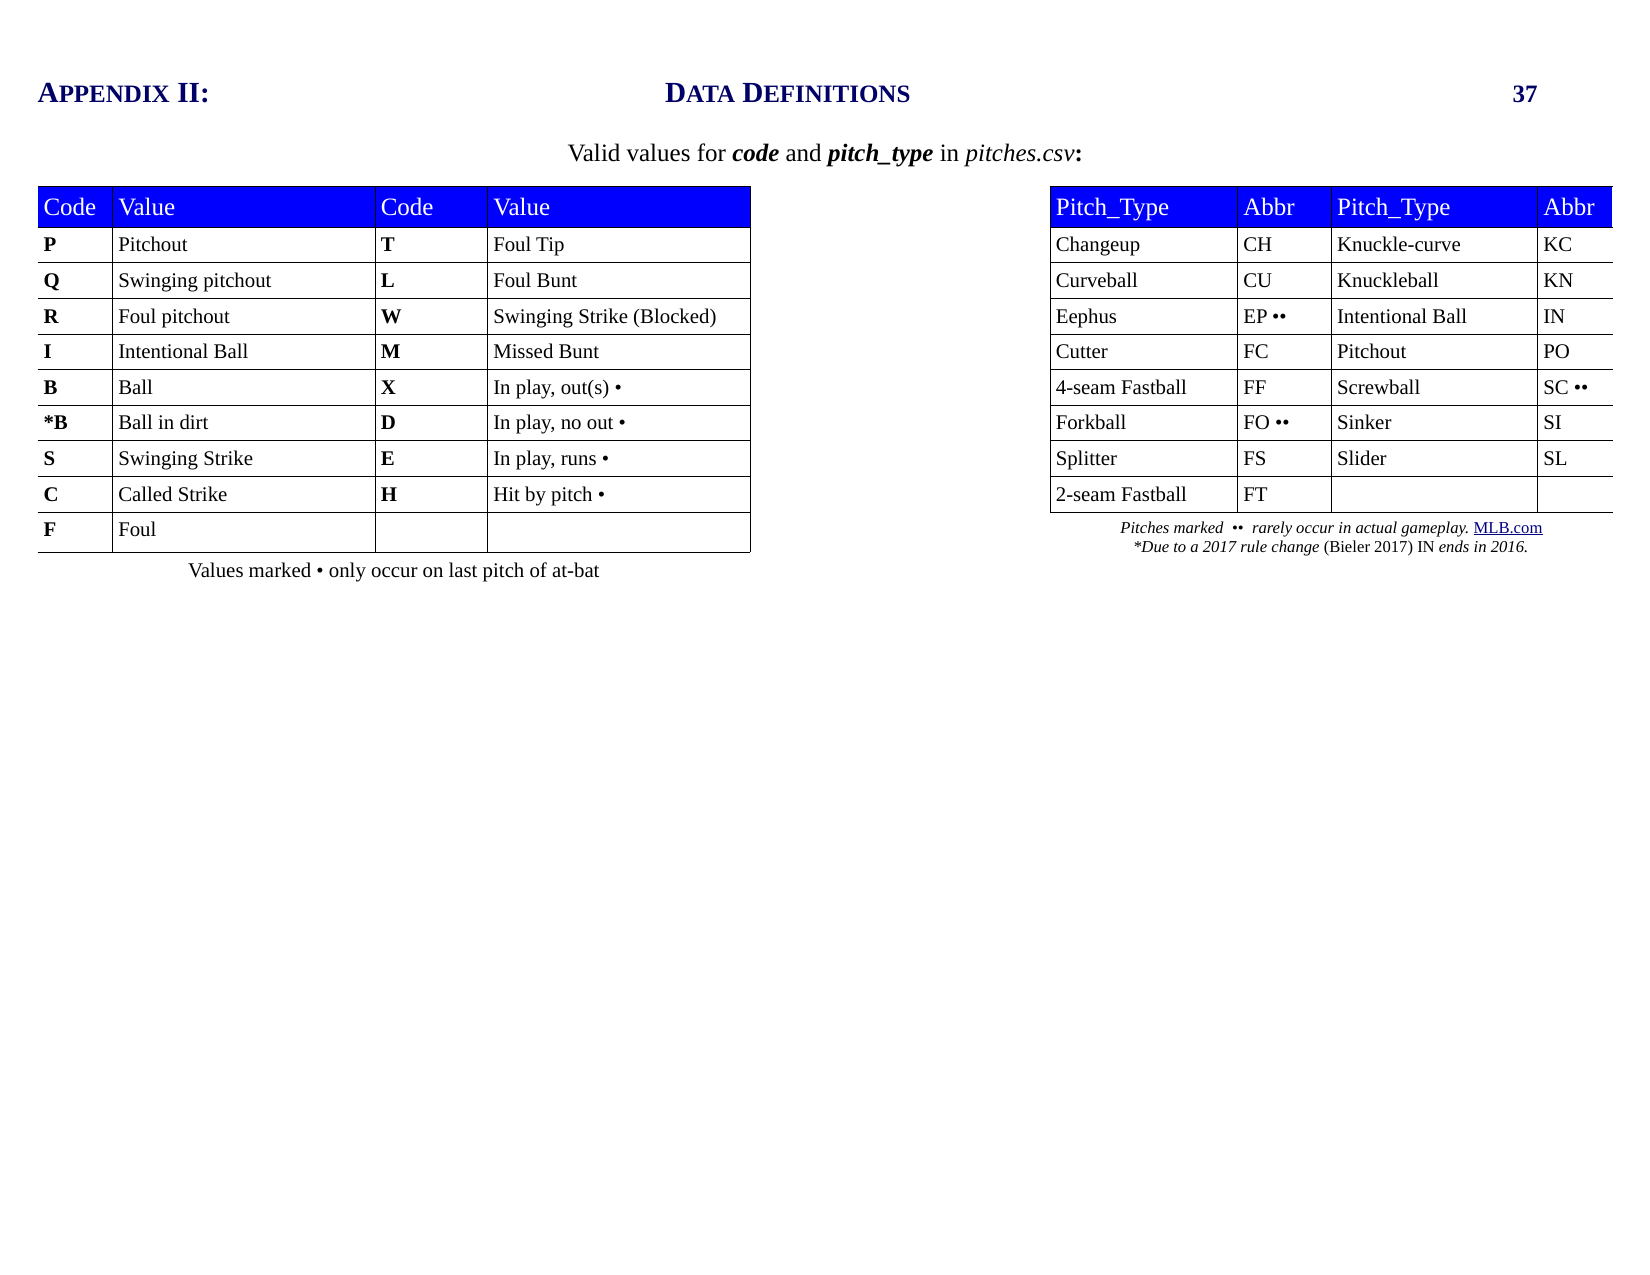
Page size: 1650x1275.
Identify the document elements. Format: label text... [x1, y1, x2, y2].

table_cell F [38, 513, 112, 552]
table_cell Hit by pitch • [488, 477, 750, 512]
table_cell KC [1538, 228, 1612, 262]
table_cell Foul Tip [488, 228, 750, 262]
table_cell FC [1238, 335, 1331, 369]
table_header Code [376, 187, 487, 227]
table_cell SI [1538, 406, 1612, 440]
table_cell Foul Bunt [488, 263, 750, 298]
table_cell S [38, 441, 112, 476]
table_cell [751, 298, 1050, 333]
table_cell [488, 513, 750, 552]
table_header Abbr [1538, 187, 1612, 227]
table_cell FT [1238, 477, 1331, 512]
table_cell Slider [1332, 441, 1537, 476]
table_cell X [376, 370, 487, 405]
table_cell Forkball [1051, 406, 1237, 440]
table_cell Intentional Ball [1332, 299, 1537, 333]
table_cell Screwball [1332, 370, 1537, 405]
table_cell Knuckle-curve [1332, 228, 1537, 262]
table_cell I [38, 335, 112, 369]
table_cell [751, 512, 1050, 552]
table_cell C [38, 477, 112, 512]
table_cell [376, 513, 487, 552]
table_cell In play, no out • [488, 406, 750, 440]
table_cell T [376, 228, 487, 262]
table_header Pitch_Type [1332, 187, 1537, 227]
table_cell In play, runs • [488, 441, 750, 476]
table_cell [1538, 477, 1612, 512]
table_cell SL [1538, 441, 1612, 476]
table_cell Eephus [1051, 299, 1237, 333]
text Valid values for code and pitch_type in pitches.csv: [37, 138, 1612, 167]
table_cell [1332, 477, 1537, 512]
table_cell [751, 262, 1050, 298]
table_cell [751, 369, 1050, 405]
table_cell Missed Bunt [488, 335, 750, 369]
table_header Code [38, 187, 112, 227]
table_cell Q [38, 263, 112, 298]
table_cell 2-seam Fastball [1051, 477, 1237, 512]
table_header Value [113, 187, 375, 227]
table_cell Cutter [1051, 335, 1237, 369]
table_cell [751, 476, 1050, 512]
table_cell Changeup [1051, 228, 1237, 262]
table_cell In play, out(s) • [488, 370, 750, 405]
table_cell IN [1538, 299, 1612, 333]
table_cell L [376, 263, 487, 298]
table_header [751, 186, 1050, 227]
table_cell [750, 552, 1050, 592]
table_cell Splitter [1051, 441, 1237, 476]
table_cell Intentional Ball [113, 335, 375, 369]
table_cell Ball in dirt [113, 406, 375, 440]
table_cell [751, 334, 1050, 369]
table_cell CU [1238, 263, 1331, 298]
table_cell CH [1238, 228, 1331, 262]
table_cell 4-seam Fastball [1051, 370, 1237, 405]
table_cell P [38, 228, 112, 262]
table_cell [751, 440, 1050, 476]
table_header Pitch_Type [1051, 187, 1237, 227]
table_cell Ball [113, 370, 375, 405]
table_cell SC •• [1538, 370, 1612, 405]
table_cell EP •• [1238, 299, 1331, 333]
table_cell R [38, 299, 112, 333]
table_cell Swinging Strike (Blocked) [488, 299, 750, 333]
table_cell *B [38, 406, 112, 440]
table_cell Swinging Strike [113, 441, 375, 476]
table_cell Pitches marked •• rarely occur in actual gameplay. MLB.com *Due to a 2017 rule change (Bieler 2017) IN ends in 2016. [1050, 513, 1612, 592]
table_header Abbr [1238, 187, 1331, 227]
table_cell Pitchout [1332, 335, 1537, 369]
table_header Value [488, 187, 750, 227]
table_cell Foul pitchout [113, 299, 375, 333]
table_cell Curveball [1051, 263, 1237, 298]
table_cell D [376, 406, 487, 440]
table_cell [751, 405, 1050, 440]
table_cell H [376, 477, 487, 512]
table_cell FO •• [1238, 406, 1331, 440]
table_cell Values marked • only occur on last pitch of at-bat [38, 553, 750, 592]
table_cell Called Strike [113, 477, 375, 512]
table_cell B [38, 370, 112, 405]
table_cell Pitchout [113, 228, 375, 262]
table_cell FF [1238, 370, 1331, 405]
table_cell M [376, 335, 487, 369]
table_cell Foul [113, 513, 375, 552]
table_cell E [376, 441, 487, 476]
table_cell Sinker [1332, 406, 1537, 440]
table_cell [751, 227, 1050, 262]
table_cell W [376, 299, 487, 333]
table_cell FS [1238, 441, 1331, 476]
table_cell KN [1538, 263, 1612, 298]
table_cell PO [1538, 335, 1612, 369]
table_cell Knuckleball [1332, 263, 1537, 298]
table_cell Swinging pitchout [113, 263, 375, 298]
